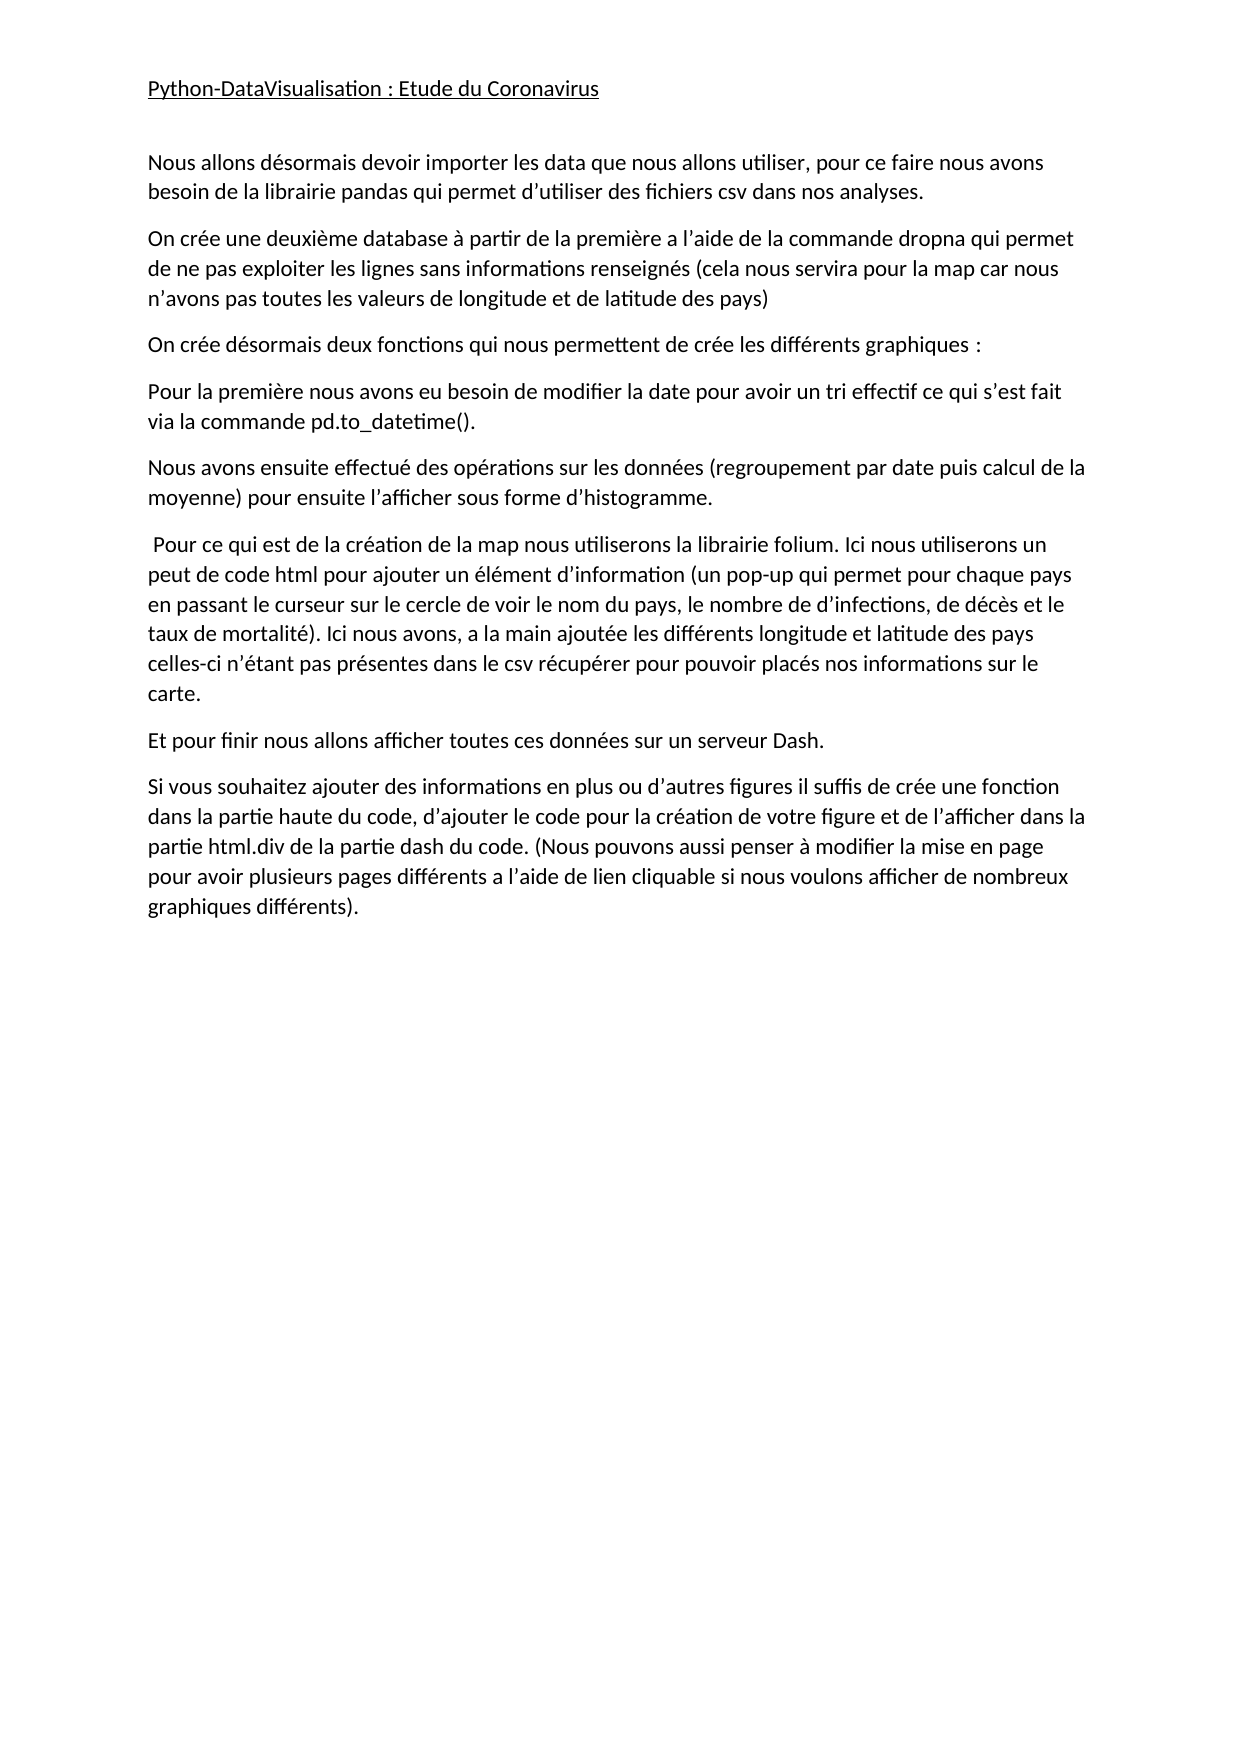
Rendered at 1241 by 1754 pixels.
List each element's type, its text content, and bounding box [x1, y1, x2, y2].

text On crée une deuxième database à partir de la première a l’aide de la commande dropna qui permet de ne pas exploiter les lignes sans informations renseignés (cela nous servira pour la map car nous n’avons pas toutes les valeurs de longitude et de latitude des pays) [148, 224, 1093, 312]
text Pour la première nous avons eu besoin de modifier la date pour avoir un tri effectif ce qui s’est fait via la commande pd.to_datetime(). [148, 377, 1093, 435]
text Nous allons désormais devoir importer les data que nous allons utiliser, pour ce faire nous avons besoin de la librairie pandas qui permet d’utiliser des fichiers csv dans nos analyses. [148, 148, 1093, 206]
text On crée désormais deux fonctions qui nous permettent de crée les différents graphiques : [148, 330, 1093, 358]
text Et pour finir nous allons afficher toutes ces données sur un serveur Dash. [148, 726, 1093, 754]
text Nous avons ensuite effectué des opérations sur les données (regroupement par date puis calcul de la moyenne) pour ensuite l’afficher sous forme d’histogramme. [148, 453, 1093, 511]
text Pour ce qui est de la création de la map nous utiliserons la librairie folium. Ici nous utiliserons un peut de code html pour ajouter un élément d’information (un pop-up qui permet pour chaque pays en passant le curseur sur le cercle de voir le nom du pays, le nombre de d’infections, de décès et le taux de mortalité). Ici nous avons, a la main ajoutée les différents longitude et latitude des pays celles-ci n’étant pas présentes dans le csv récupérer pour pouvoir placés nos informations sur le carte. [148, 530, 1093, 707]
text Si vous souhaitez ajouter des informations en plus ou d’autres figures il suffis de crée une fonction dans la partie haute du code, d’ajouter le code pour la création de votre figure et de l’afficher dans la partie html.div de la partie dash du code. (Nous pouvons aussi penser à modifier la mise en page pour avoir plusieurs pages différents a l’aide de lien cliquable si nous voulons afficher de nombreux graphiques différents). [148, 772, 1093, 920]
